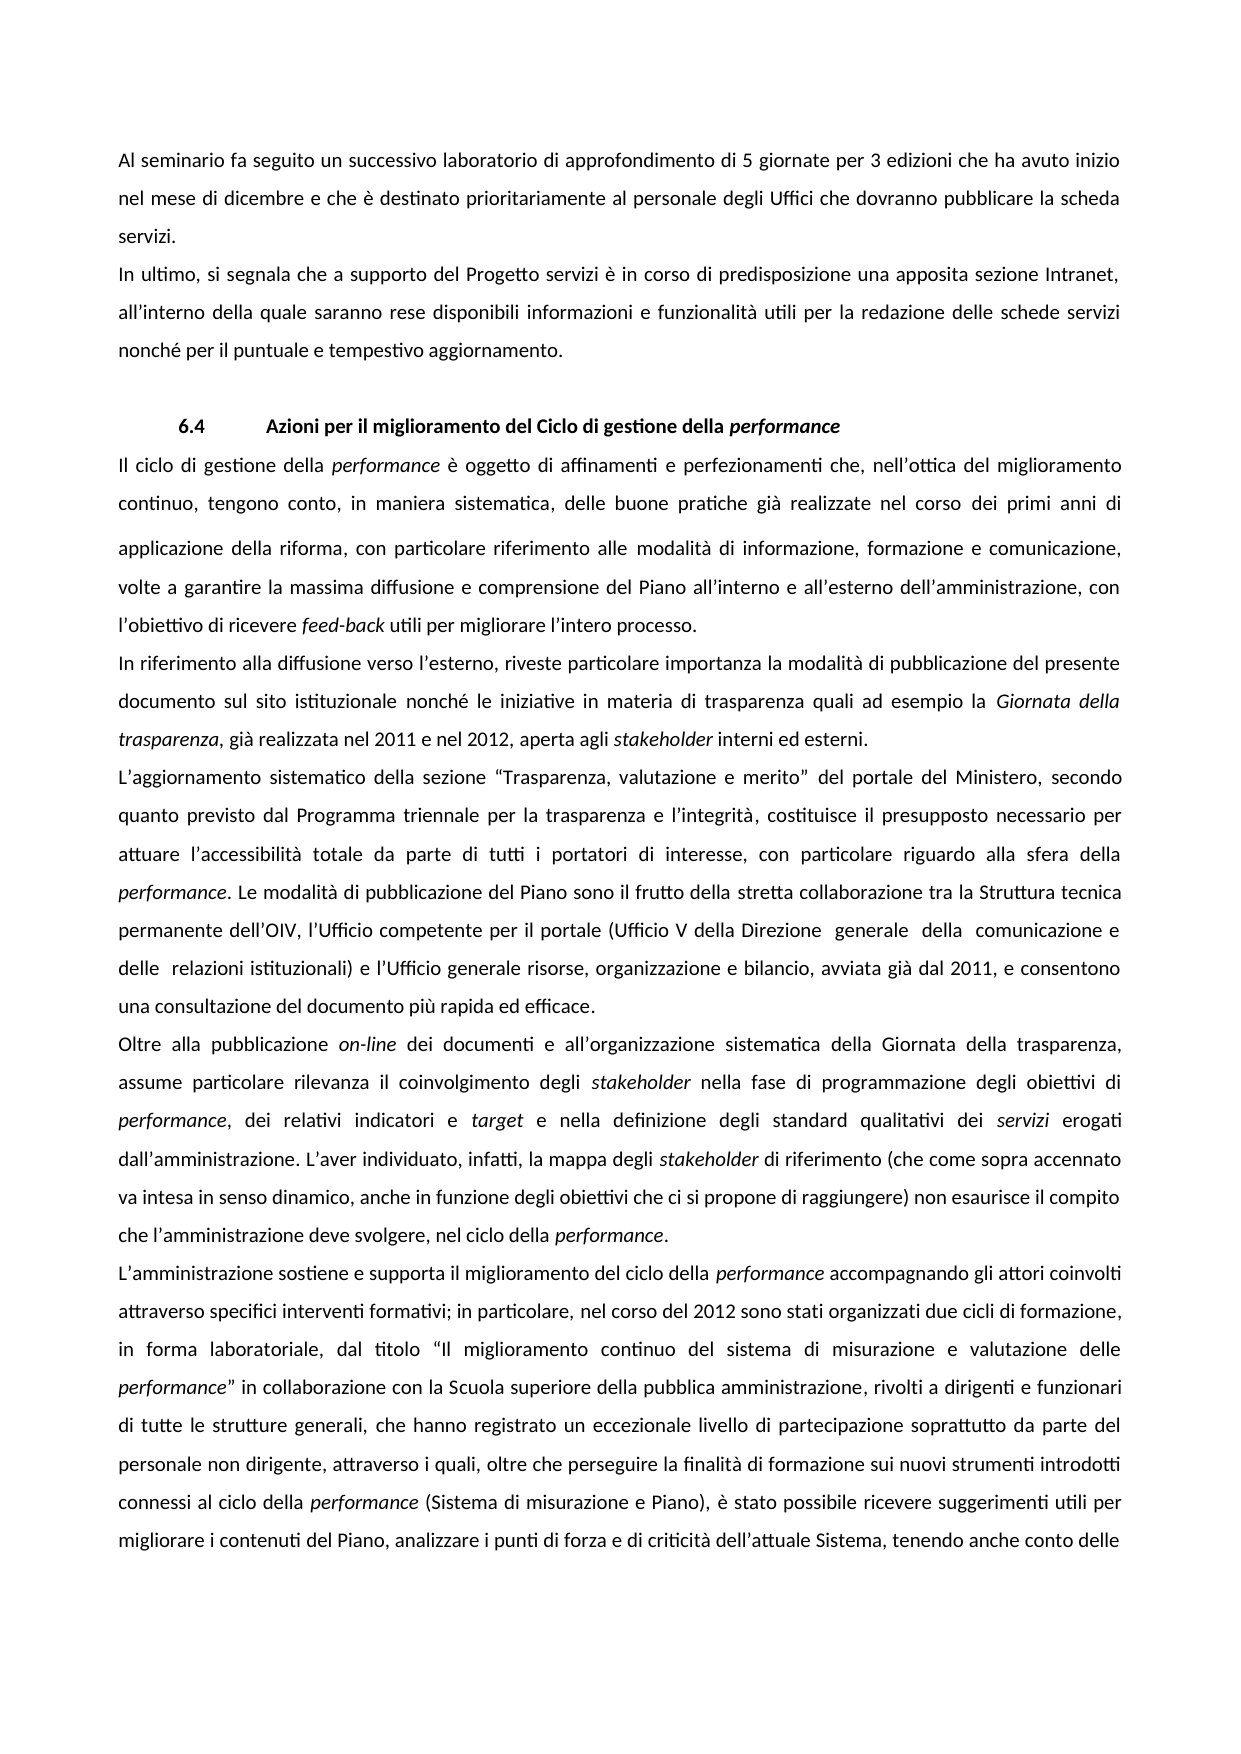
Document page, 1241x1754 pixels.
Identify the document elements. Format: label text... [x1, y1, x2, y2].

text Al seminario fa seguito un successivo laboratorio di approfondimento di 5 giornate per 3 edizioni che ha avuto inizio nel mese di dicembre e che è destinato prioritariamente al personale degli Uffici che dovranno pubblicare la scheda servizi. [118, 147, 1122, 248]
text L’amministrazione sostiene e supporta il miglioramento del ciclo della performance accompagnando gli attori coinvolti attraverso specifici interventi formativi; in particolare, nel corso del 2012 sono stati organizzati due cicli di formazione, in forma laboratoriale, dal titolo “Il miglioramento continuo del sistema di misurazione e valutazione delle performance” in collaborazione con la Scuola superiore della pubblica amministrazione, rivolti a dirigenti e funzionari di tutte le strutture generali, che hanno registrato un eccezionale livello di partecipazione soprattutto da parte del personale non dirigente, attraverso i quali, oltre che perseguire la finalità di formazione sui nuovi strumenti introdotti connessi al ciclo della performance (Sistema di misurazione e Piano), è stato possibile ricevere suggerimenti utili per migliorare i contenuti del Piano, analizzare i punti di forza e di criticità dell’attuale Sistema, tenendo anche conto delle [118, 1260, 1122, 1552]
text Il ciclo di gestione della performance è oggetto di affinamenti e perfezionamenti che, nell’ottica del miglioramento continuo, tengono conto, in maniera sistematica, delle buone pratiche già realizzate nel corso dei primi anni di applicazione della riforma, con particolare riferimento alle modalità di informazione, formazione e comunicazione, volte a garantire la massima diffusione e comprensione del Piano all’interno e all’esterno dell’amministrazione, con l’obiettivo di ricevere feed-back utili per migliorare l’intero processo. [118, 452, 1122, 637]
text In ultimo, si segnala che a supporto del Progetto servizi è in corso di predisposizione una apposita sezione Intranet, all’interno della quale saranno rese disponibili informazioni e funzionalità utili per la redazione delle schede servizi nonché per il puntuale e tempestivo aggiornamento. [118, 261, 1122, 363]
text L’aggiornamento sistematico della sezione “Trasparenza, valutazione e merito” del portale del Ministero, secondo quanto previsto dal Programma triennale per la trasparenza e l’integrità, costituisce il presupposto necessario per attuare l’accessibilità totale da parte di tutti i portatori di interesse, con particolare riguardo alla sfera della performance. Le modalità di pubblicazione del Piano sono il frutto della stretta collaborazione tra la Struttura tecnica permanente dell’OIV, l’Ufficio competente per il portale (Ufficio V della Direzione generale della comunicazione e delle relazioni istituzionali) e l’Ufficio generale risorse, organizzazione e bilancio, avviata già dal 2011, e consentono una consultazione del documento più rapida ed efficace. [118, 764, 1122, 1019]
subtitle 6.4 Azioni per il miglioramento del Ciclo di gestione della performance [118, 414, 1122, 439]
text Oltre alla pubblicazione on-line dei documenti e all’organizzazione sistematica della Giornata della trasparenza, assume particolare rilevanza il coinvolgimento degli stakeholder nella fase di programmazione degli obiettivi di performance, dei relativi indicatori e target e nella definizione degli standard qualitativi dei servizi erogati dall’amministrazione. L’aver individuato, infatti, la mappa degli stakeholder di riferimento (che come sopra accennato va intesa in senso dinamico, anche in funzione degli obiettivi che ci si propone di raggiungere) non esaurisce il compito che l’amministrazione deve svolgere, nel ciclo della performance. [118, 1031, 1122, 1247]
text In riferimento alla diffusione verso l’esterno, riveste particolare importanza la modalità di pubblicazione del presente documento sul sito istituzionale nonché le iniziative in materia di trasparenza quali ad esempio la Giornata della trasparenza, già realizzata nel 2011 e nel 2012, aperta agli stakeholder interni ed esterni. [118, 650, 1122, 752]
